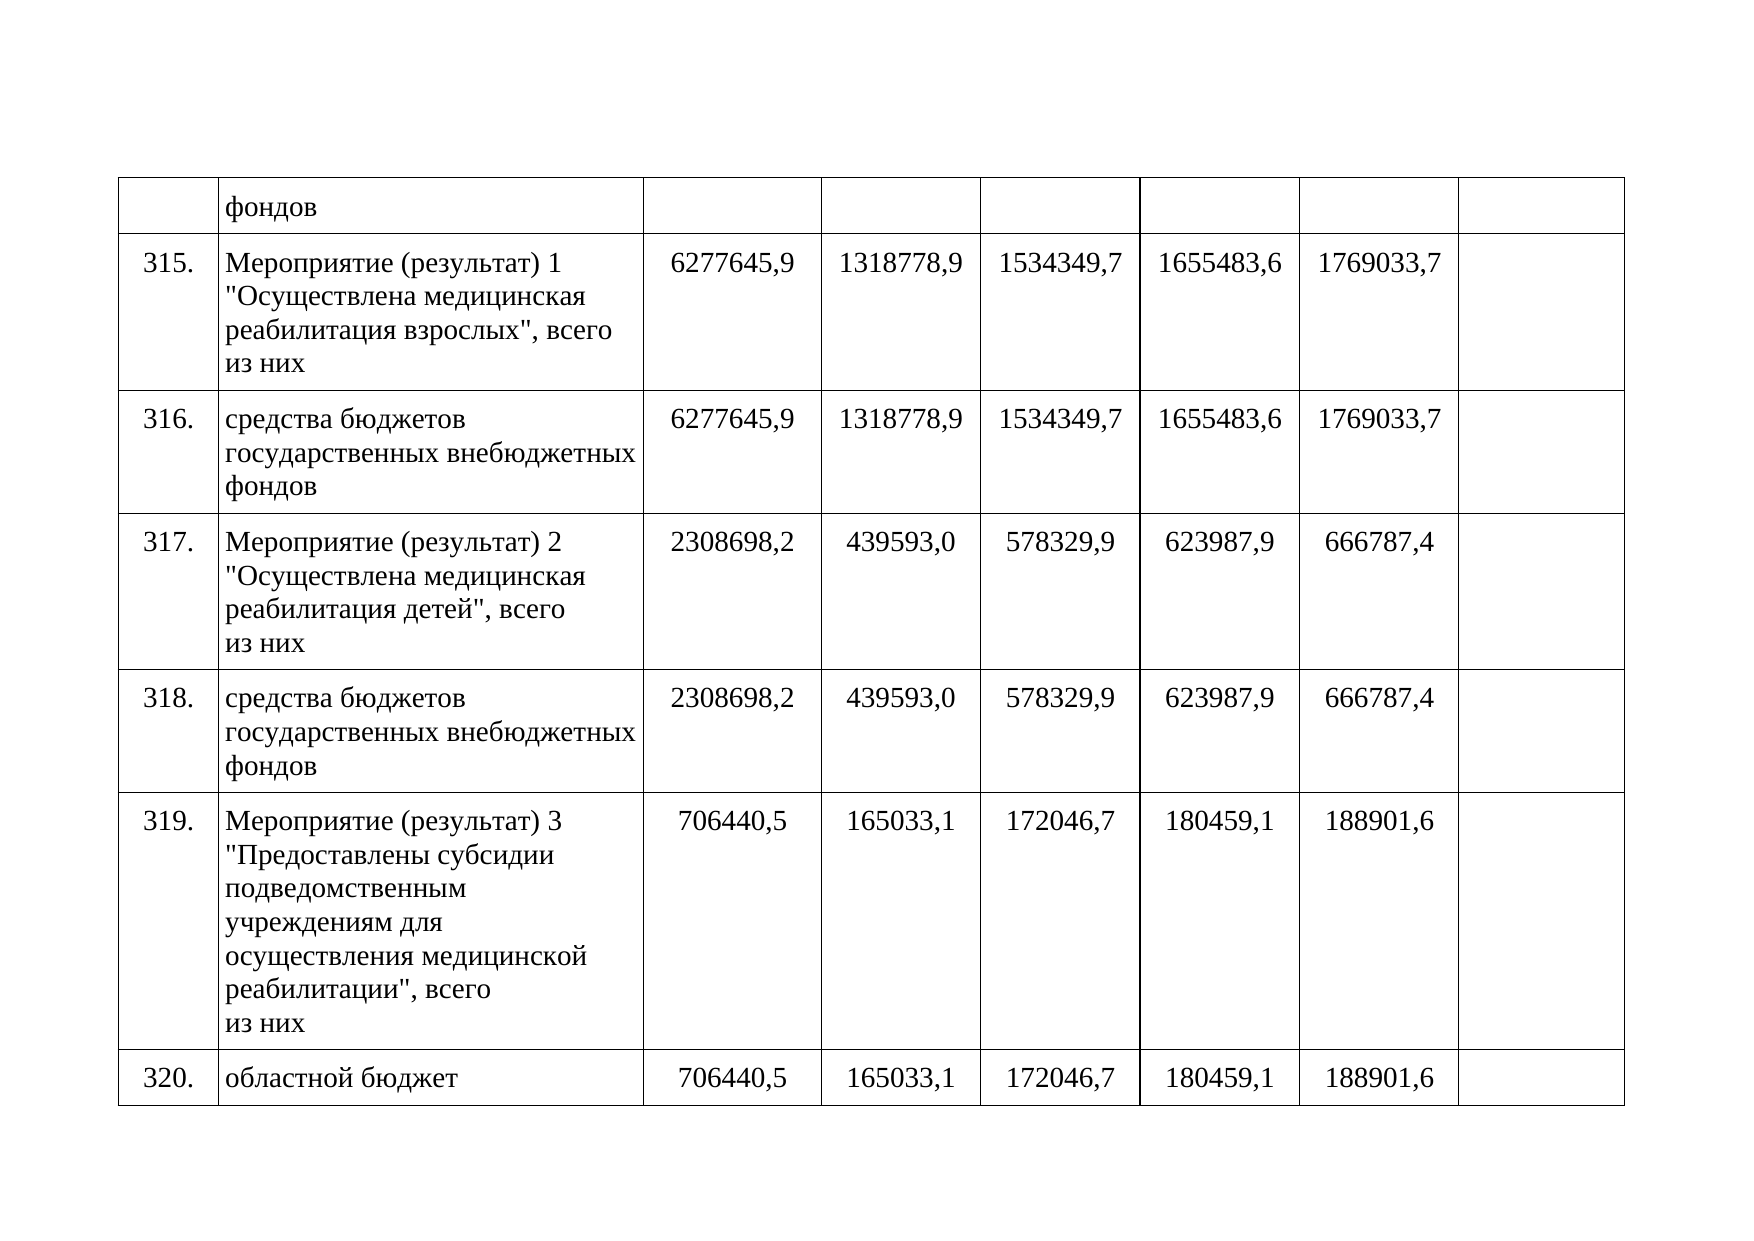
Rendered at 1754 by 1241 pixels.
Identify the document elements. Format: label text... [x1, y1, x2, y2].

table_cell Мероприятие (результат) 3 "Предоставлены субсидии подведомственным учреждениям для осуществления медицинской реабилитации", всего из них [219, 793, 643, 1049]
table_cell [1459, 793, 1624, 1049]
table_cell 6277645,9 [644, 234, 821, 389]
table_cell средства бюджетов государственных внебюджетных фондов [219, 391, 643, 512]
table_cell 172046,7 [981, 793, 1139, 1049]
table_cell [981, 178, 1139, 233]
table_cell 578329,9 [981, 514, 1139, 669]
table_cell 188901,6 [1300, 1050, 1458, 1105]
table_cell 320. [119, 1050, 218, 1105]
table_cell фондов [219, 178, 643, 233]
table_cell областной бюджет [219, 1050, 643, 1105]
table_cell 1318778,9 [822, 234, 980, 389]
table_cell 1769033,7 [1300, 234, 1458, 389]
table_cell 623987,9 [1141, 670, 1299, 792]
table_cell 319. [119, 793, 218, 1049]
table_cell 1655483,6 [1141, 391, 1299, 512]
table_cell 165033,1 [822, 1050, 980, 1105]
table_cell [119, 178, 218, 233]
table_cell 180459,1 [1141, 793, 1299, 1049]
table_cell 2308698,2 [644, 670, 821, 792]
table_cell 315. [119, 234, 218, 389]
table_cell 666787,4 [1300, 670, 1458, 792]
table_cell [822, 178, 980, 233]
table_cell Мероприятие (результат) 2 "Осуществлена медицинская реабилитация детей", всего из них [219, 514, 643, 669]
table_cell 180459,1 [1141, 1050, 1299, 1105]
table_cell [1459, 670, 1624, 792]
table_cell [1459, 1050, 1624, 1105]
table_cell 439593,0 [822, 514, 980, 669]
table_cell [1459, 234, 1624, 389]
table_cell 1534349,7 [981, 391, 1139, 512]
table_cell 317. [119, 514, 218, 669]
table_cell 1655483,6 [1141, 234, 1299, 389]
table_cell 2308698,2 [644, 514, 821, 669]
table_cell [1300, 178, 1458, 233]
table_cell [1459, 391, 1624, 512]
table_cell [1459, 178, 1624, 233]
table_cell средства бюджетов государственных внебюджетных фондов [219, 670, 643, 792]
table_cell 316. [119, 391, 218, 512]
table_cell Мероприятие (результат) 1 "Осуществлена медицинская реабилитация взрослых", всего из них [219, 234, 643, 389]
table_cell 172046,7 [981, 1050, 1139, 1105]
table_cell 706440,5 [644, 793, 821, 1049]
table_cell 578329,9 [981, 670, 1139, 792]
table_cell 439593,0 [822, 670, 980, 792]
table_cell [1141, 178, 1299, 233]
table_cell 1318778,9 [822, 391, 980, 512]
table_cell [1459, 514, 1624, 669]
table_cell 1534349,7 [981, 234, 1139, 389]
table_cell 318. [119, 670, 218, 792]
table_cell 706440,5 [644, 1050, 821, 1105]
table_cell 623987,9 [1141, 514, 1299, 669]
table_cell 6277645,9 [644, 391, 821, 512]
table_cell 188901,6 [1300, 793, 1458, 1049]
table_cell 1769033,7 [1300, 391, 1458, 512]
table_cell 666787,4 [1300, 514, 1458, 669]
table_cell [644, 178, 821, 233]
table_cell 165033,1 [822, 793, 980, 1049]
